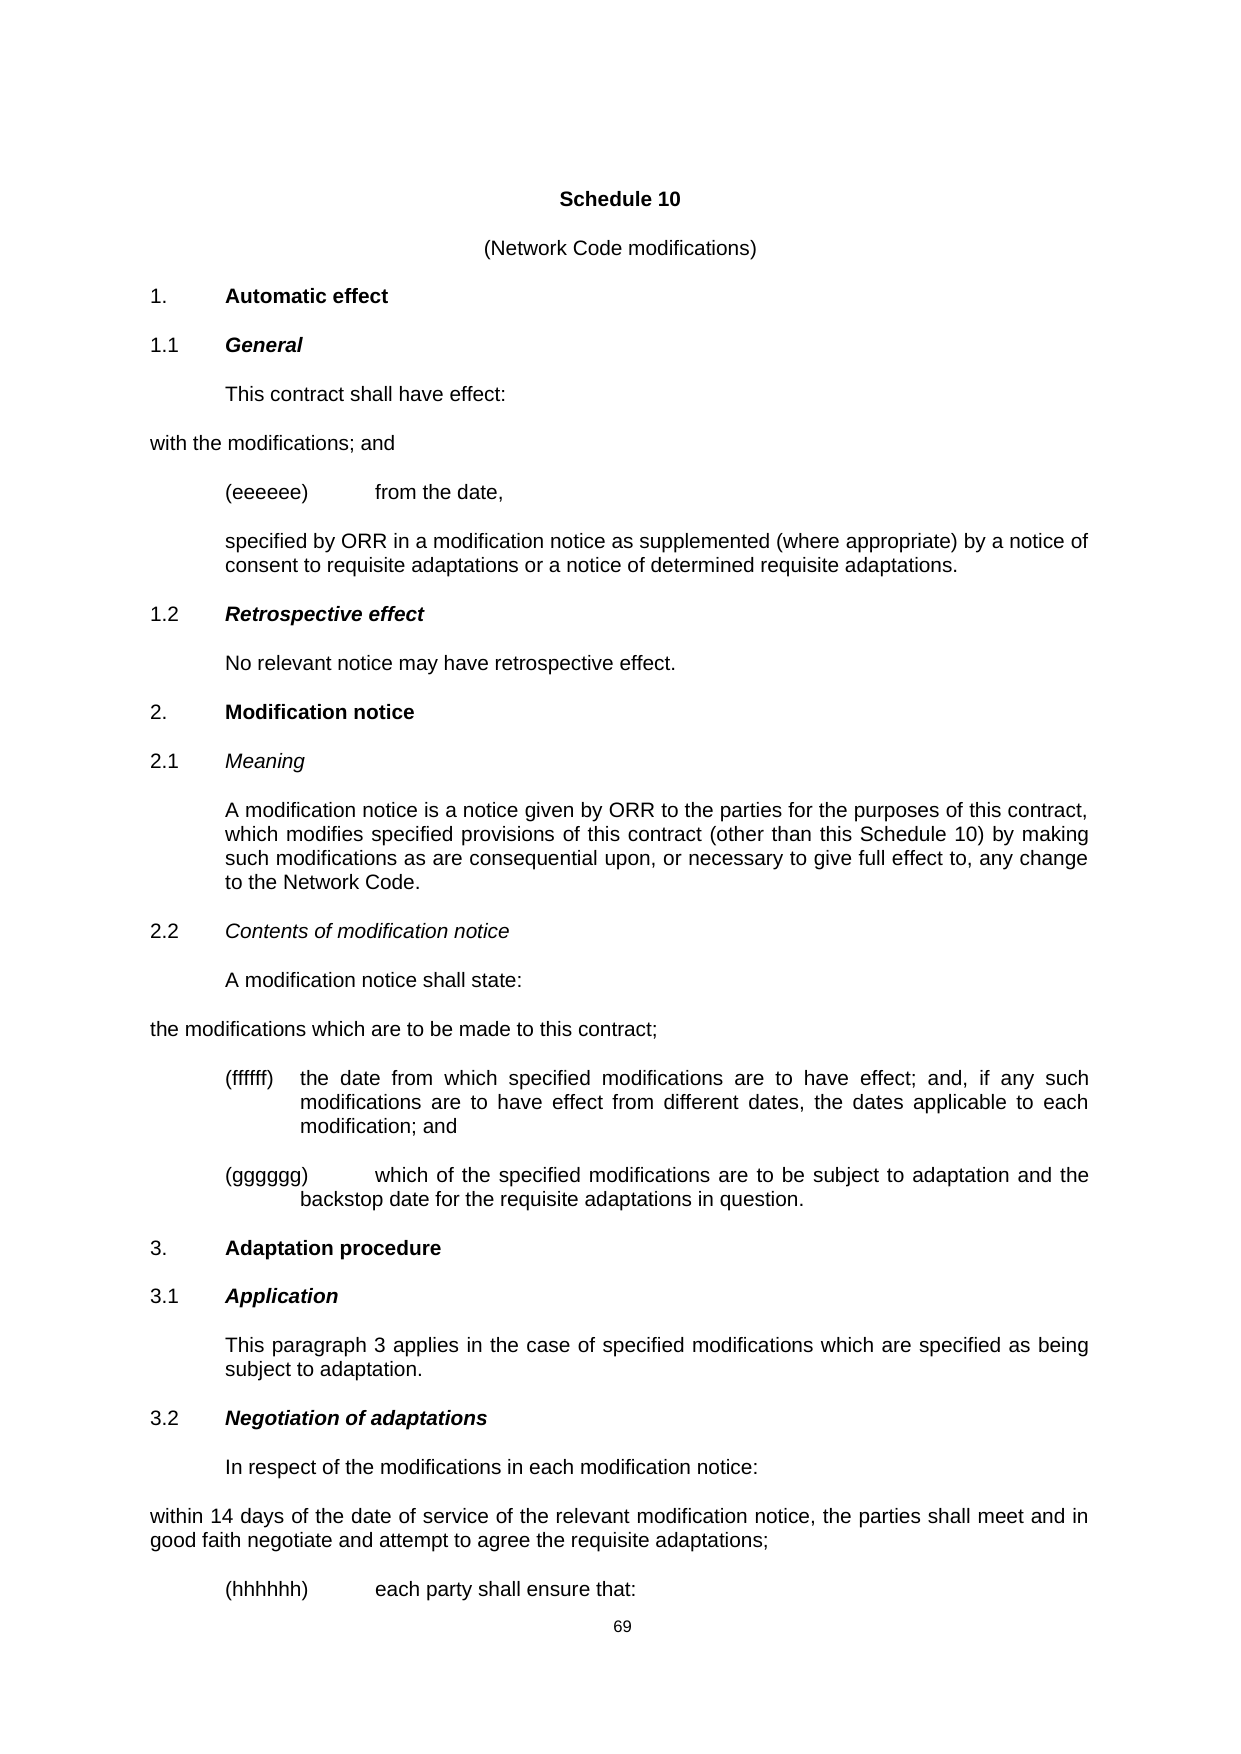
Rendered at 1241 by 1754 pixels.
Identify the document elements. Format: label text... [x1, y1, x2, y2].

subtitle from the date, [225, 480, 1090, 504]
text A modification notice shall state: [225, 968, 1090, 992]
list Meaning [150, 749, 1090, 773]
text In respect of the modifications in each modification notice: [225, 1455, 1090, 1479]
subtitle within 14 days of the date of service of the relevant modification notice, the parties shall meet and in good faith negotiate and attempt to agree the requisite adaptations; [150, 1504, 1090, 1552]
text A modification notice is a notice given by ORR to the parties for the purposes of this contract, which modifies specified provisions of this contract (other than this Schedule 10) by making such modifications as are consequential upon, or necessary to give full effect to, any change to the Network Code. [225, 798, 1090, 894]
text This contract shall have effect: [225, 382, 1090, 406]
list Schedule 10 [150, 186, 1090, 210]
list Contents of modification notice [150, 919, 1090, 943]
text No relevant notice may have retrospective effect. [225, 651, 1090, 675]
subtitle with the modifications; and [150, 431, 1090, 455]
list (Network Code modifications) [150, 235, 1090, 259]
list Retrospective effect [150, 602, 1090, 626]
subtitle each party shall ensure that: [225, 1577, 1090, 1601]
list Negotiation of adaptations [150, 1406, 1090, 1430]
subtitle the date from which specified modifications are to have effect; and, if any such modifications are to have effect from different dates, the dates applicable to each modification; and [225, 1066, 1090, 1137]
list Modification notice [150, 700, 1090, 724]
text This paragraph 3 applies in the case of specified modifications which are specified as being subject to adaptation. [225, 1333, 1090, 1381]
list Automatic effect [150, 284, 1090, 308]
list General [150, 333, 1090, 357]
subtitle the modifications which are to be made to this contract; [150, 1017, 1090, 1041]
subtitle which of the specified modifications are to be subject to adaptation and the backstop date for the requisite adaptations in question. [225, 1162, 1090, 1210]
list Adaptation procedure [150, 1235, 1090, 1259]
text specified by ORR in a modification notice as supplemented (where appropriate) by a notice of consent to requisite adaptations or a notice of determined requisite adaptations. [225, 529, 1090, 577]
list Application [150, 1284, 1090, 1308]
